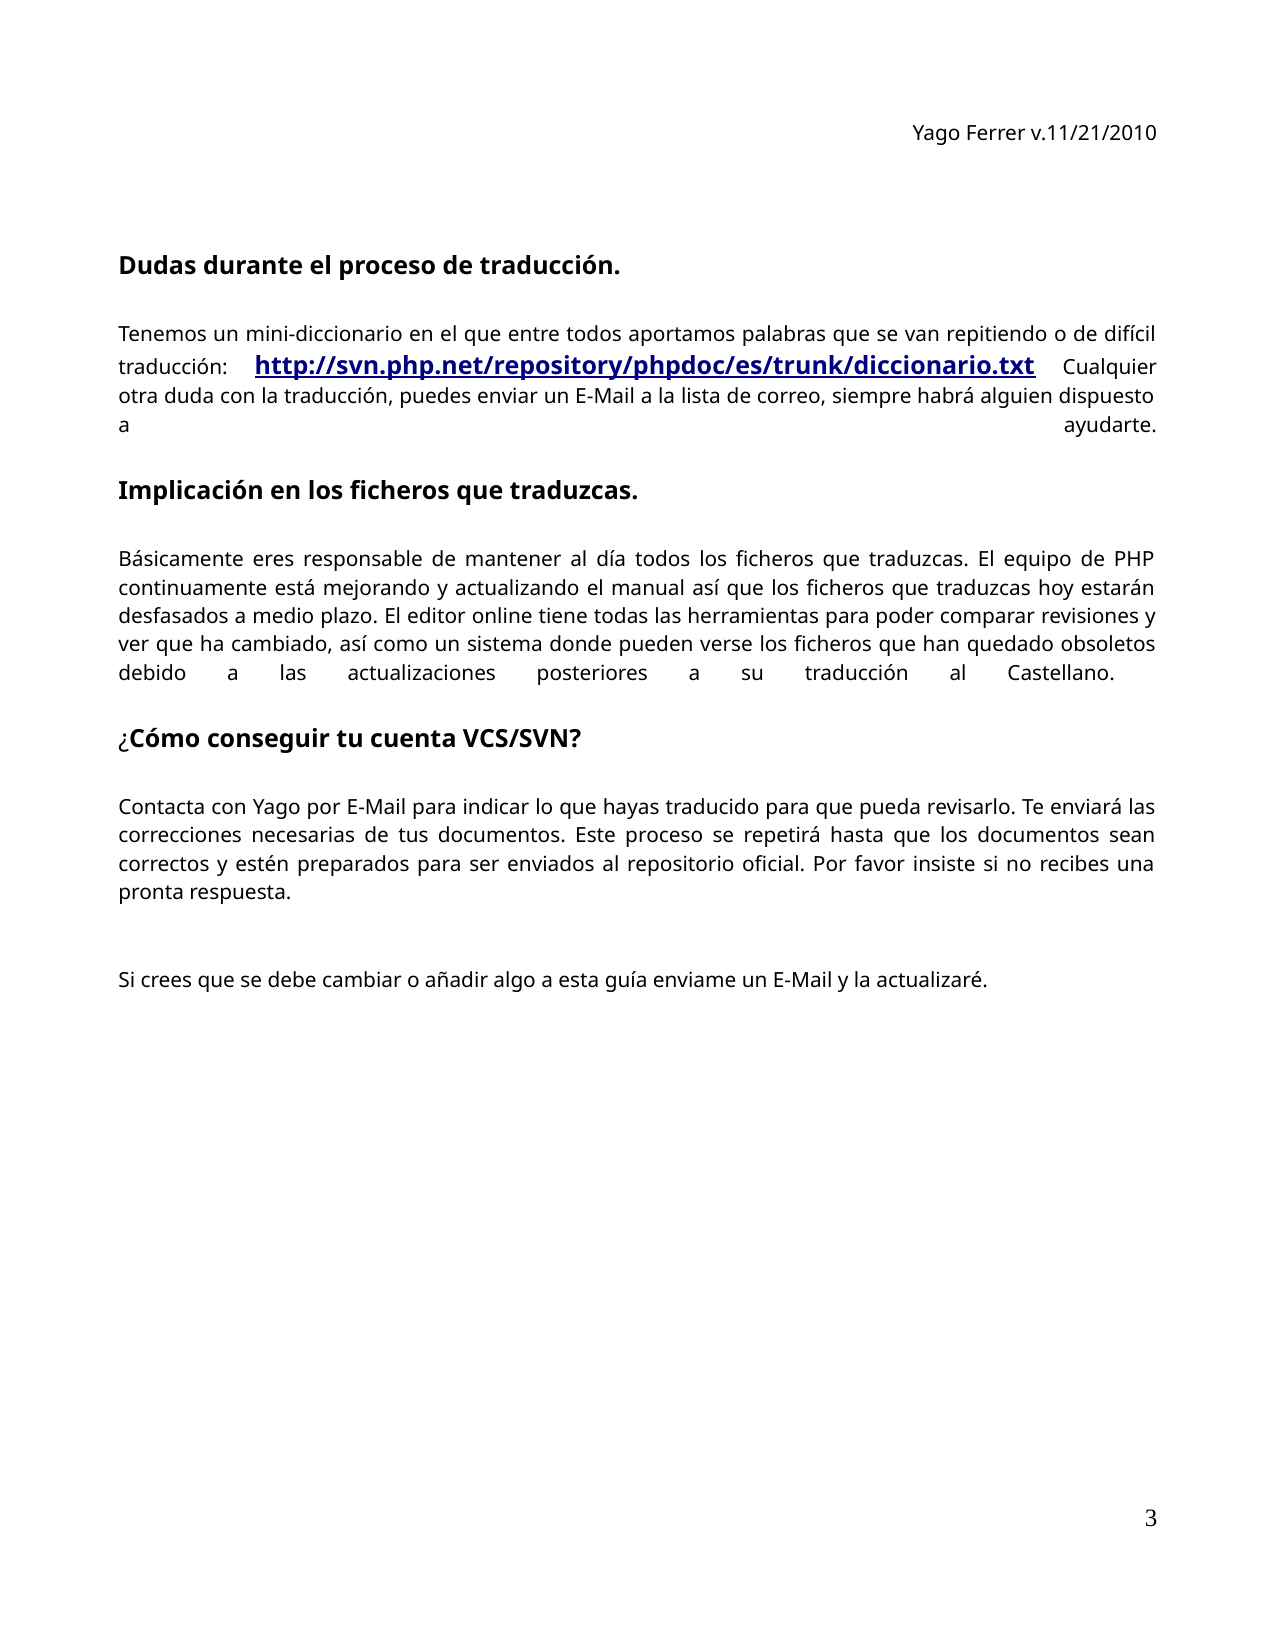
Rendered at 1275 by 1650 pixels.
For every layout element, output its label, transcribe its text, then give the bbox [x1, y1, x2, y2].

text Si crees que se debe cambiar o añadir algo a esta guía enviame un E-Mail y la actualizaré. [118, 965, 1157, 993]
subtitle Tenemos un mini-diccionario en el que entre todos aportamos palabras que se van repitiendo o de difícil traducción: http://svn.php.net/repository/phpdoc/es/trunk/diccionario.txt Cualquier otra duda con la traducción, puedes enviar un E-Mail a la lista de correo, siempre habrá alguien dispuesto a ayudarte. Implicación en los ficheros que traduzcas. [118, 319, 1157, 507]
subtitle Básicamente eres responsable de mantener al día todos los ficheros que traduzcas. El equipo de PHP continuamente está mejorando y actualizando el manual así que los ficheros que traduzcas hoy estarán desfasados a medio plazo. El editor online tiene todas las herramientas para poder comparar revisiones y ver que ha cambiado, así como un sistema donde pueden verse los ficheros que han quedado obsoletos debido a las actualizaciones posteriores a su traducción al Castellano. ¿Cómo conseguir tu cuenta VCS/SVN? [118, 544, 1157, 754]
subtitle Dudas durante el proceso de traducción. [118, 248, 1157, 282]
subtitle Contacta con Yago por E-Mail para indicar lo que hayas traducido para que pueda revisarlo. Te enviará las correcciones necesarias de tus documentos. Este proceso se repetirá hasta que los documentos sean correctos y estén preparados para ser enviados al repositorio oficial. Por favor insiste si no recibes una pronta respuesta. [118, 792, 1157, 906]
